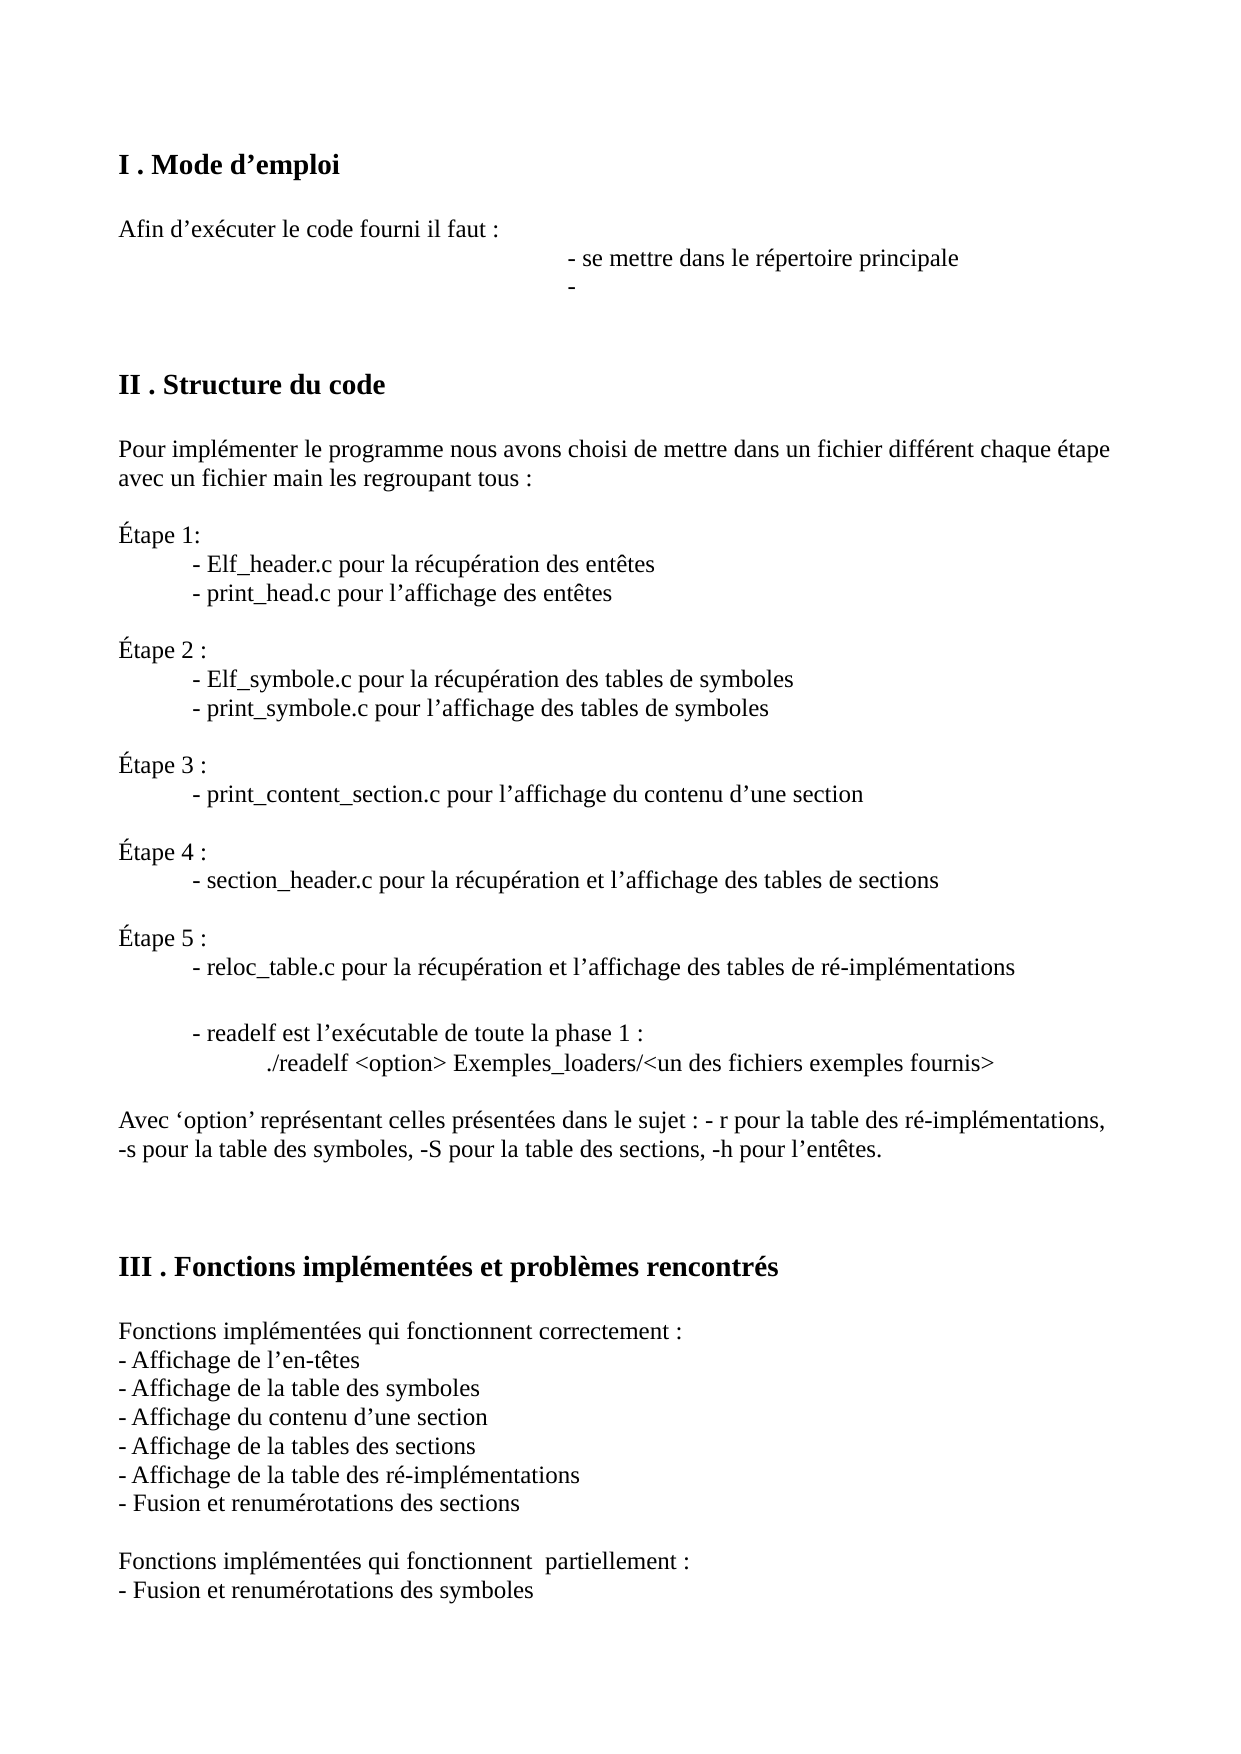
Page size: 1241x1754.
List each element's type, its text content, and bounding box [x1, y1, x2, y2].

text I . Mode d’emploi [118, 147, 1122, 180]
text Afin d’exécuter le code fourni il faut : [118, 214, 1122, 243]
text - [118, 271, 1122, 300]
text - print_symbole.c pour l’affichage des tables de symboles [118, 693, 1122, 722]
text - Elf_header.c pour la récupération des entêtes [118, 549, 1122, 578]
text Étape 4 : [118, 837, 1122, 866]
text Fonctions implémentées qui fonctionnent partiellement : [118, 1546, 1122, 1575]
text - print_head.c pour l’affichage des entêtes [118, 578, 1122, 607]
text - Fusion et renumérotations des sections [118, 1488, 1122, 1517]
text - section_header.c pour la récupération et l’affichage des tables de sections [118, 866, 1122, 894]
text Étape 5 : [118, 923, 1122, 952]
text - Affichage de l’en-têtes [118, 1345, 1122, 1373]
text -s pour la table des symboles, -S pour la table des sections, -h pour l’entêtes. [118, 1134, 1122, 1163]
text ./readelf <option> Exemples_loaders/<un des fichiers exemples fournis> [118, 1048, 1122, 1076]
text - Affichage du contenu d’une section [118, 1402, 1122, 1431]
text - Affichage de la table des ré-implémentations [118, 1460, 1122, 1488]
text Fonctions implémentées qui fonctionnent correctement : [118, 1316, 1122, 1345]
text - Affichage de la tables des sections [118, 1431, 1122, 1460]
text Étape 2 : [118, 636, 1122, 664]
text Étape 3 : [118, 751, 1122, 779]
text - reloc_table.c pour la récupération et l’affichage des tables de ré-implémentations [118, 952, 1122, 981]
text Étape 1: [118, 521, 1122, 549]
text - Affichage de la table des symboles [118, 1373, 1122, 1402]
text - se mettre dans le répertoire principale [118, 243, 1122, 271]
text III . Fonctions implémentées et problèmes rencontrés [118, 1249, 1122, 1282]
text - Elf_symbole.c pour la récupération des tables de symboles [118, 664, 1122, 693]
text - print_content_section.c pour l’affichage du contenu d’une section [118, 779, 1122, 808]
text II . Structure du code [118, 367, 1122, 401]
text Avec ‘option’ représentant celles présentées dans le sujet : - r pour la table des ré-implémentations, [118, 1105, 1122, 1134]
text - readelf est l’exécutable de toute la phase 1 : [118, 1014, 1122, 1048]
text - Fusion et renumérotations des symboles [118, 1575, 1122, 1603]
text Pour implémenter le programme nous avons choisi de mettre dans un fichier différent chaque étape avec un fichier main les regroupant tous : [118, 434, 1122, 492]
